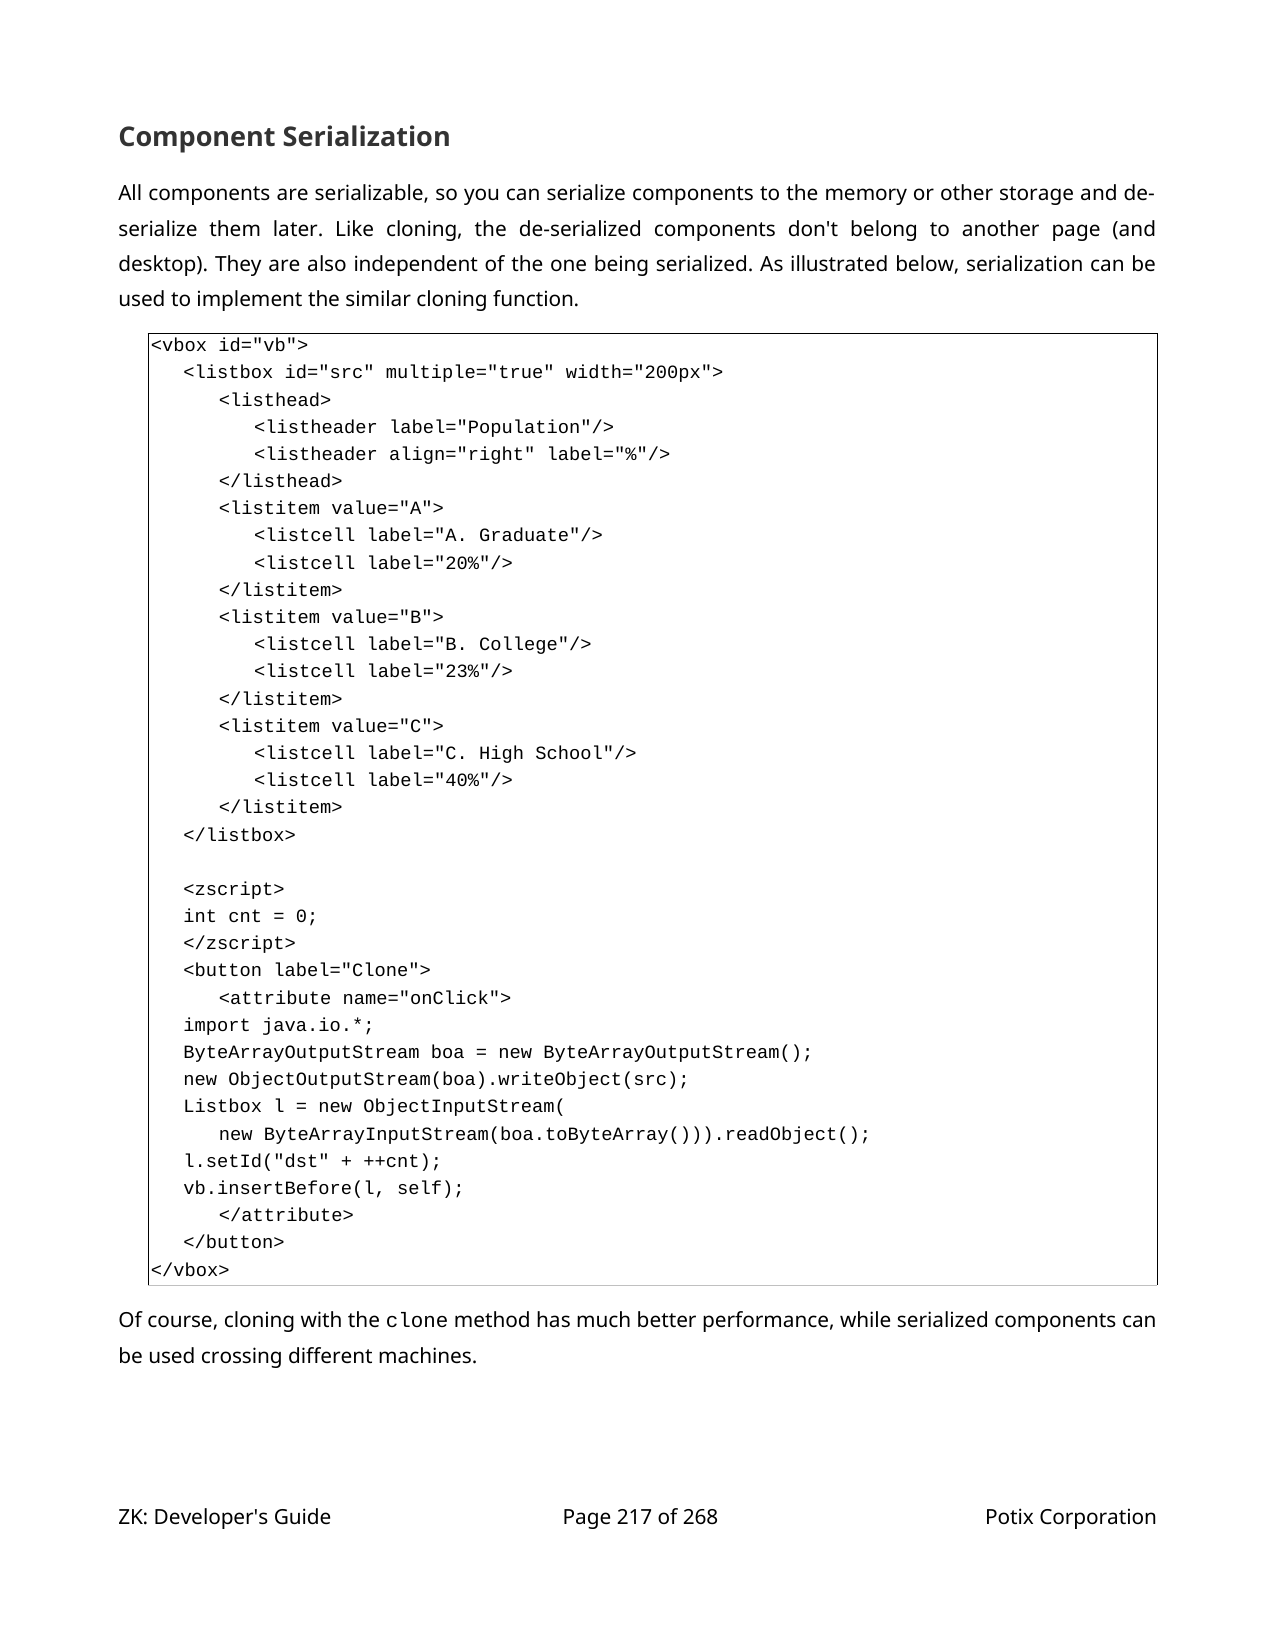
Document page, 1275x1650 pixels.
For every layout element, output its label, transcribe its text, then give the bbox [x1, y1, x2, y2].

text new ByteArrayInputStream(boa.toByteArray())).readObject(); [149, 1121, 1157, 1146]
text <listcell label="C. High School"/> [149, 741, 1157, 765]
text </listitem> [149, 578, 1157, 602]
text <listitem value="C"> [149, 714, 1157, 738]
text <listcell label="B. College"/> [149, 632, 1157, 656]
text </listitem> [149, 686, 1157, 711]
text import java.io.*; [149, 1013, 1157, 1037]
text <listcell label="40%"/> [149, 768, 1157, 792]
text vb.insertBefore(l, self); [149, 1176, 1157, 1200]
text Of course, cloning with the clone method has much better performance, while serialized components can be used crossing different machines. [118, 1305, 1157, 1369]
text </listitem> [149, 795, 1157, 819]
text <listcell label="23%"/> [149, 659, 1157, 683]
text <listheader label="Population"/> [149, 414, 1157, 439]
text </button> [149, 1230, 1157, 1254]
text <listbox id="src" multiple="true" width="200px"> [149, 360, 1157, 384]
text ByteArrayOutputStream boa = new ByteArrayOutputStream(); [149, 1040, 1157, 1064]
text All components are serializable, so you can serialize components to the memory or other storage and de-serialize them later. Like cloning, the de-serialized components don't belong to another page (and desktop). They are also independent of the one being serialized. As illustrated below, serialization can be used to implement the similar cloning function. [118, 178, 1157, 312]
subtitle Component Serialization [118, 118, 1157, 155]
text Listbox l = new ObjectInputStream( [149, 1094, 1157, 1118]
text <listitem value="A"> [149, 496, 1157, 520]
text <zscript> [149, 877, 1157, 901]
text <listcell label="A. Graduate"/> [149, 523, 1157, 548]
text </listhead> [149, 469, 1157, 493]
text </attribute> [149, 1203, 1157, 1227]
text <listhead> [149, 387, 1157, 412]
text int cnt = 0; [149, 904, 1157, 928]
text <button label="Clone"> [149, 958, 1157, 983]
text <listcell label="20%"/> [149, 551, 1157, 575]
text </listbox> [149, 822, 1157, 847]
text <listheader align="right" label="%"/> [149, 442, 1157, 466]
text </zscript> [149, 931, 1157, 955]
text <vbox id="vb"> [149, 334, 1157, 357]
text <listitem value="B"> [149, 605, 1157, 629]
text l.setId("dst" + ++cnt); [149, 1149, 1157, 1173]
text </vbox> [149, 1257, 1157, 1285]
text <attribute name="onClick"> [149, 986, 1157, 1010]
text new ObjectOutputStream(boa).writeObject(src); [149, 1067, 1157, 1091]
